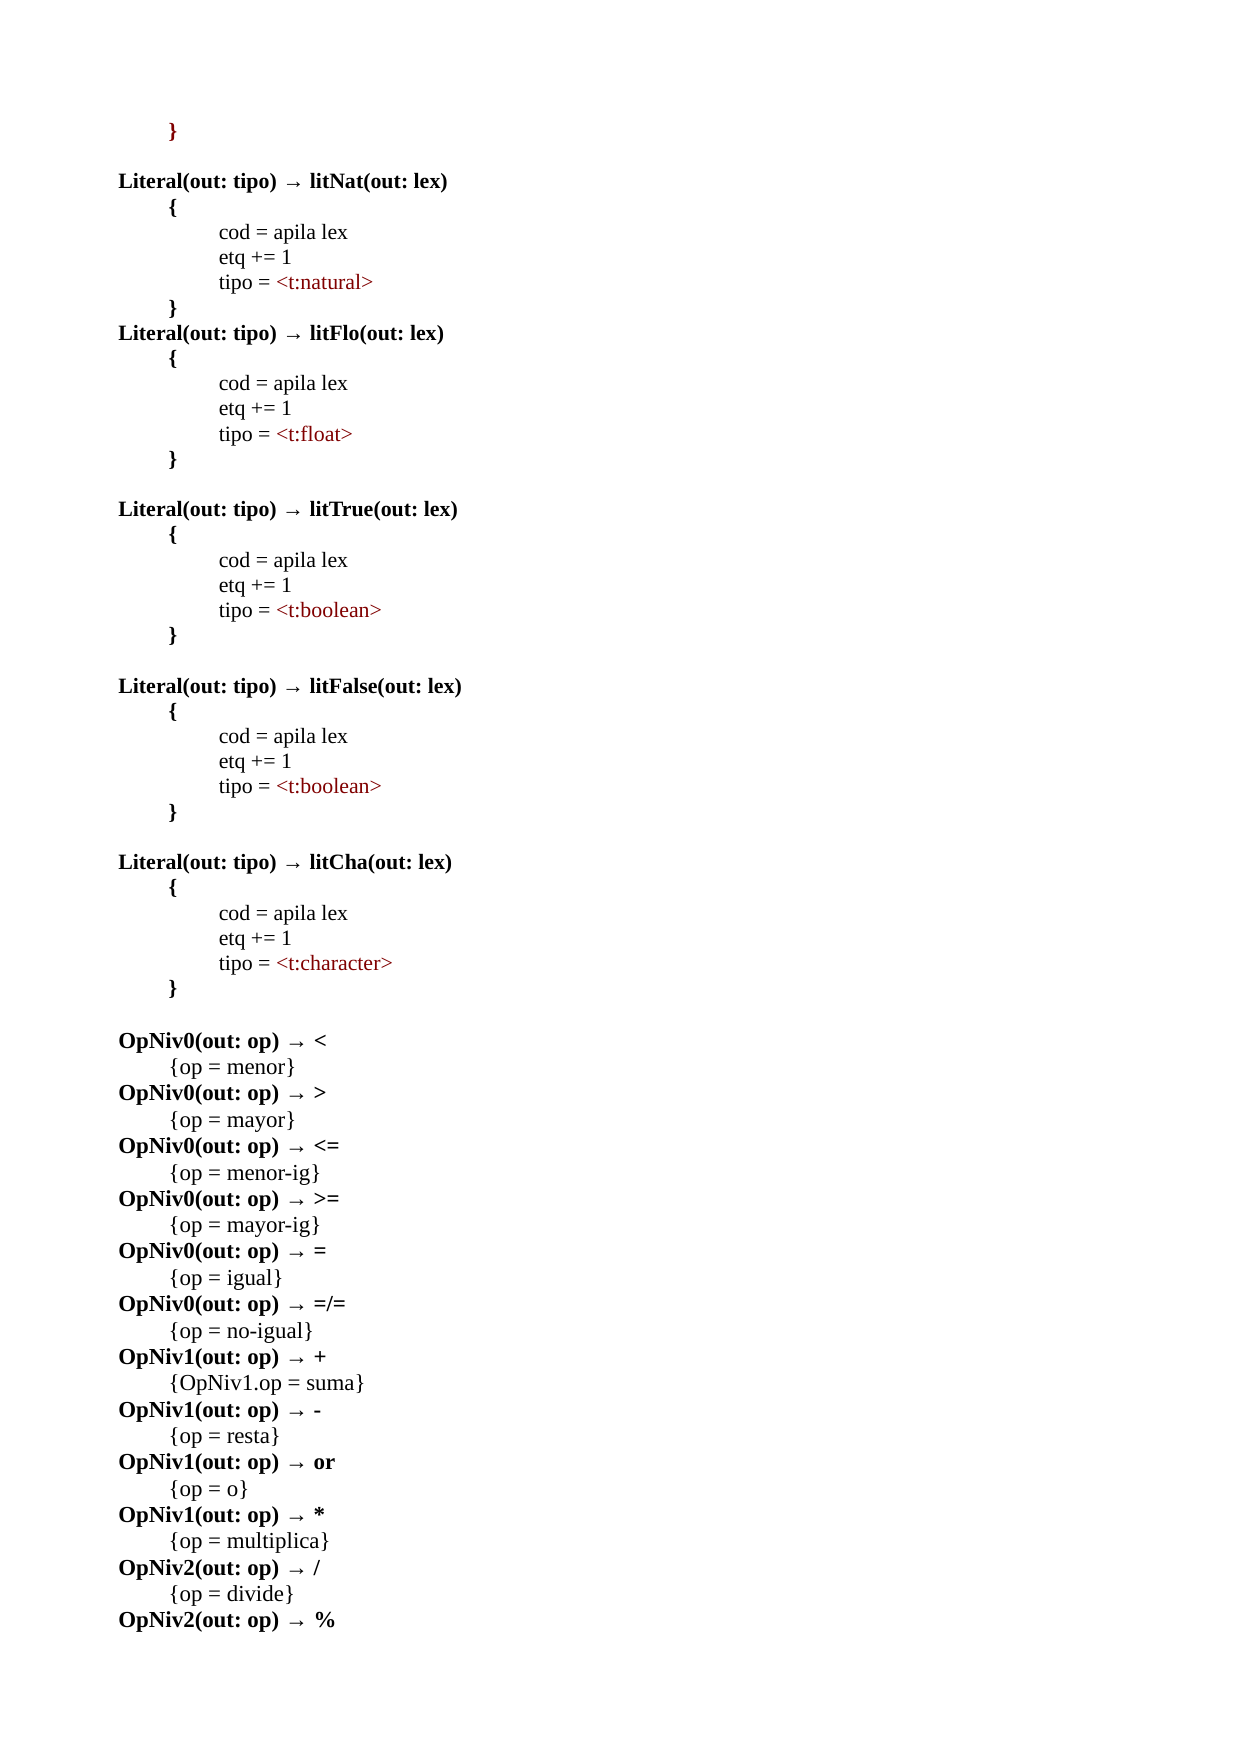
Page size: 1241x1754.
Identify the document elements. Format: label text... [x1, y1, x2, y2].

text {op = divide} [118, 1580, 1122, 1607]
text OpNiv1(out: op) → + [118, 1343, 1122, 1369]
text tipo = <t:float> [168, 421, 1122, 446]
text OpNiv0(out: op) → =/= [118, 1290, 1122, 1317]
text { [168, 874, 1122, 899]
text } [168, 975, 1122, 1000]
text {op = menor-ig} [118, 1158, 1122, 1185]
text tipo = <t:character> [168, 950, 1122, 975]
text etq += 1 [168, 925, 1122, 950]
text cod = apila lex [168, 219, 1122, 244]
text OpNiv1(out: op) → - [118, 1396, 1122, 1422]
text Literal(out: tipo) → litFalse(out: lex) [118, 673, 1122, 698]
text OpNiv0(out: op) → < [118, 1027, 1122, 1053]
text Literal(out: tipo) → litCha(out: lex) [118, 849, 1122, 874]
text {op = mayor} [118, 1106, 1122, 1132]
text cod = apila lex [168, 547, 1122, 572]
text OpNiv0(out: op) → >= [118, 1185, 1122, 1211]
text {op = resta} [118, 1422, 1122, 1448]
text etq += 1 [168, 748, 1122, 773]
text {op = no-igual} [118, 1317, 1122, 1343]
text OpNiv2(out: op) → % [118, 1607, 1122, 1633]
text { [168, 345, 1122, 370]
text tipo = <t:boolean> [168, 597, 1122, 622]
text { [168, 698, 1122, 723]
text OpNiv1(out: op) → * [118, 1501, 1122, 1527]
text {OpNiv1.op = suma} [118, 1369, 1122, 1396]
text OpNiv2(out: op) → / [118, 1554, 1122, 1580]
text } [168, 799, 1122, 824]
text { [168, 194, 1122, 219]
text tipo = <t:natural> [168, 269, 1122, 294]
text {op = mayor-ig} [118, 1211, 1122, 1238]
text OpNiv0(out: op) → > [118, 1079, 1122, 1106]
text OpNiv0(out: op) → <= [118, 1132, 1122, 1158]
text { [168, 521, 1122, 547]
text cod = apila lex [168, 370, 1122, 395]
text etq += 1 [168, 572, 1122, 597]
text } [168, 118, 1122, 143]
text {op = o} [118, 1475, 1122, 1501]
text {op = menor} [118, 1053, 1122, 1079]
text OpNiv1(out: op) → or [118, 1448, 1122, 1475]
text OpNiv0(out: op) → = [118, 1238, 1122, 1264]
text Literal(out: tipo) → litTrue(out: lex) [118, 496, 1122, 521]
text Literal(out: tipo) → litFlo(out: lex) [118, 320, 1122, 345]
text } [168, 294, 1122, 320]
text } [168, 622, 1122, 647]
text etq += 1 [168, 244, 1122, 269]
text } [168, 446, 1122, 471]
text {op = multiplica} [118, 1527, 1122, 1554]
text etq += 1 [168, 395, 1122, 421]
text cod = apila lex [168, 723, 1122, 748]
text cod = apila lex [168, 899, 1122, 925]
text tipo = <t:boolean> [168, 773, 1122, 799]
text {op = igual} [118, 1264, 1122, 1290]
text Literal(out: tipo) → litNat(out: lex) [118, 168, 1122, 194]
